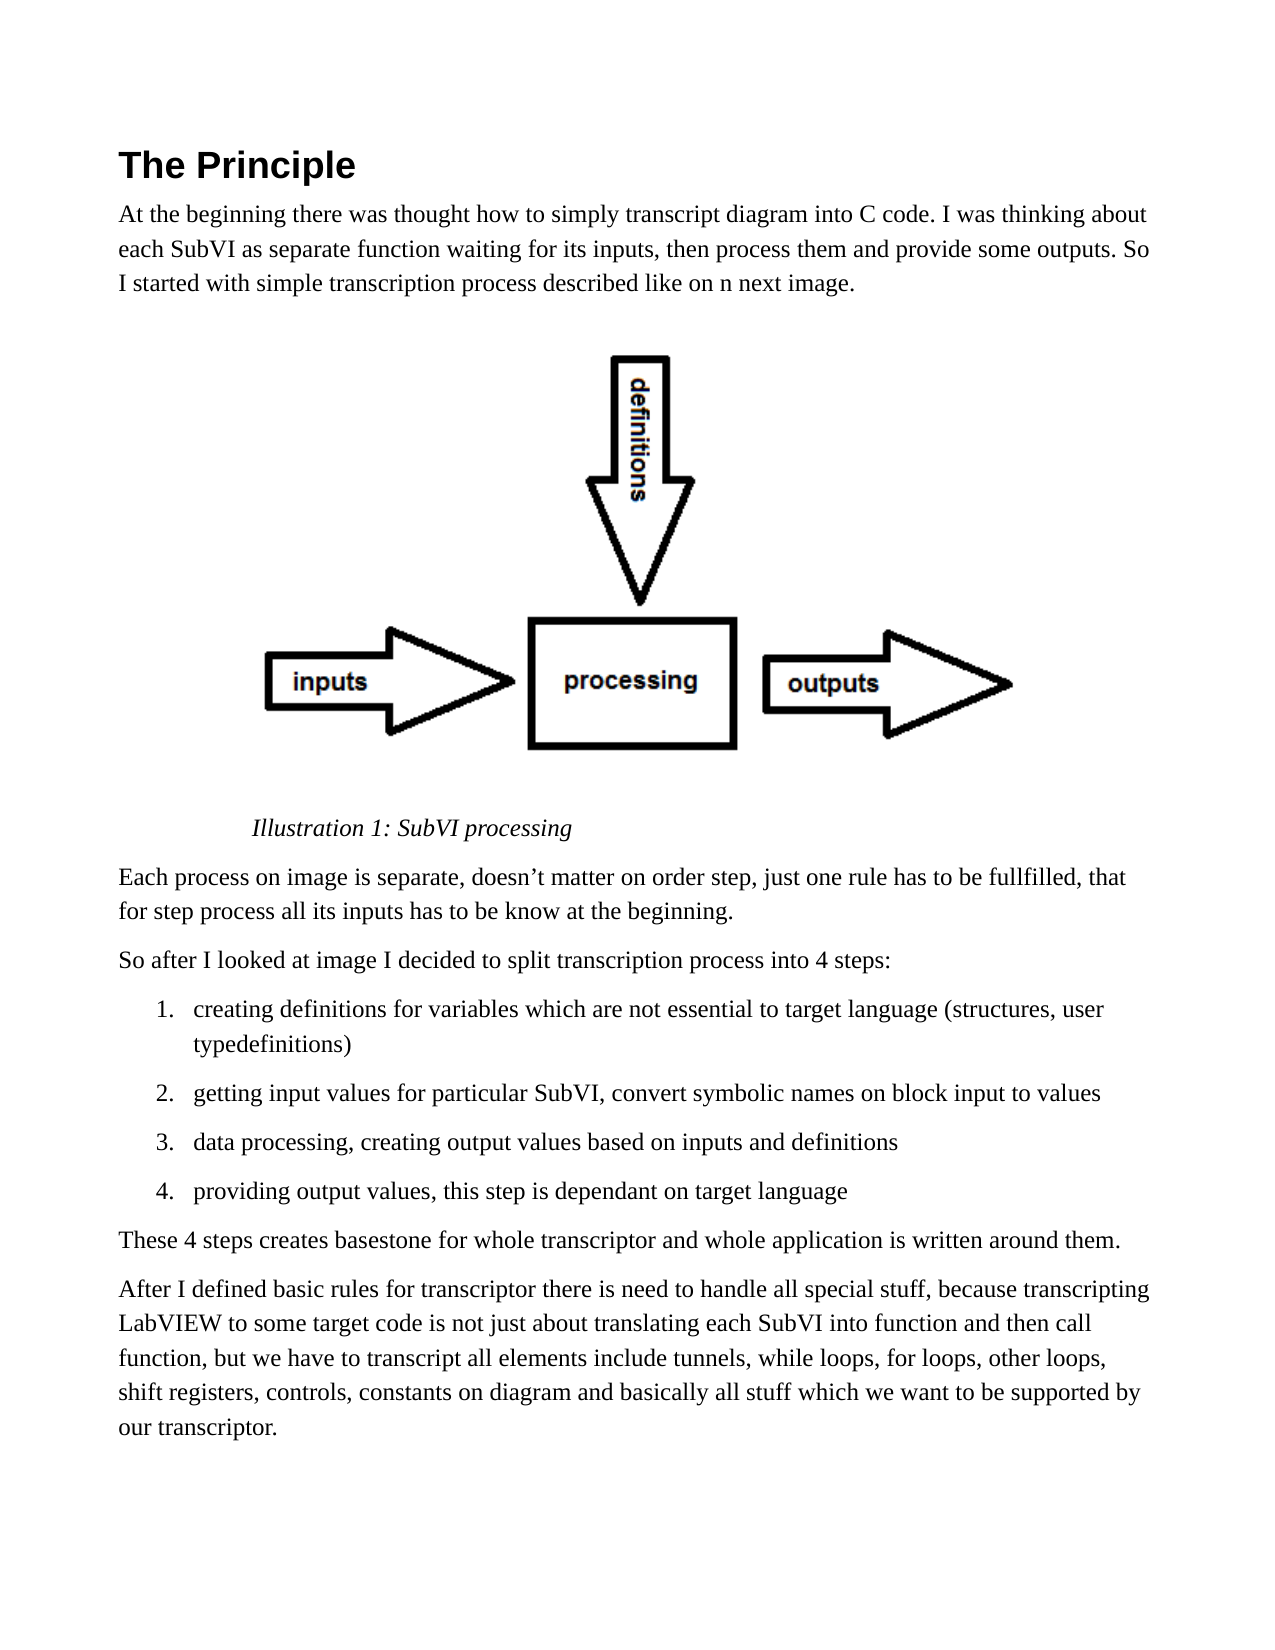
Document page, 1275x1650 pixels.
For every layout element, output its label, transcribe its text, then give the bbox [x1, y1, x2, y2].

list creating definitions for variables which are not essential to target language (structures, user typedefinitions) [156, 994, 1157, 1057]
text So after I looked at image I decided to split transcription process into 4 steps: [118, 945, 1157, 974]
text These 4 steps creates basestone for whole transcriptor and whole application is written around them. [118, 1225, 1157, 1254]
text At the beginning there was thought how to simply transcript diagram into C code. I was thinking about each SubVI as separate function waiting for its inputs, then process them and provide some outputs. So I started with simple transcription process described like on n next image. [118, 199, 1157, 297]
picture [251, 329, 1024, 813]
list getting input values for particular SubVI, convert symbolic names on block input to values [156, 1078, 1157, 1107]
subtitle The Principle [118, 143, 1157, 187]
list providing output values, this step is dependant on target language [156, 1176, 1157, 1205]
text Each process on image is separate, doesn’t matter on order step, just one rule has to be fullfilled, that for step process all its inputs has to be know at the beginning. [118, 862, 1157, 925]
text After I defined basic rules for transcriptor there is need to handle all special stuff, because transcripting LabVIEW to some target code is not just about translating each SubVI into function and then call function, but we have to transcript all elements include tunnels, while loops, for loops, other loops, shift registers, controls, constants on diagram and basically all stuff which we want to be supported by our transcriptor. [118, 1274, 1157, 1441]
list data processing, creating output values based on inputs and definitions [156, 1127, 1157, 1156]
text Illustration 1: SubVI processing [252, 813, 1023, 841]
